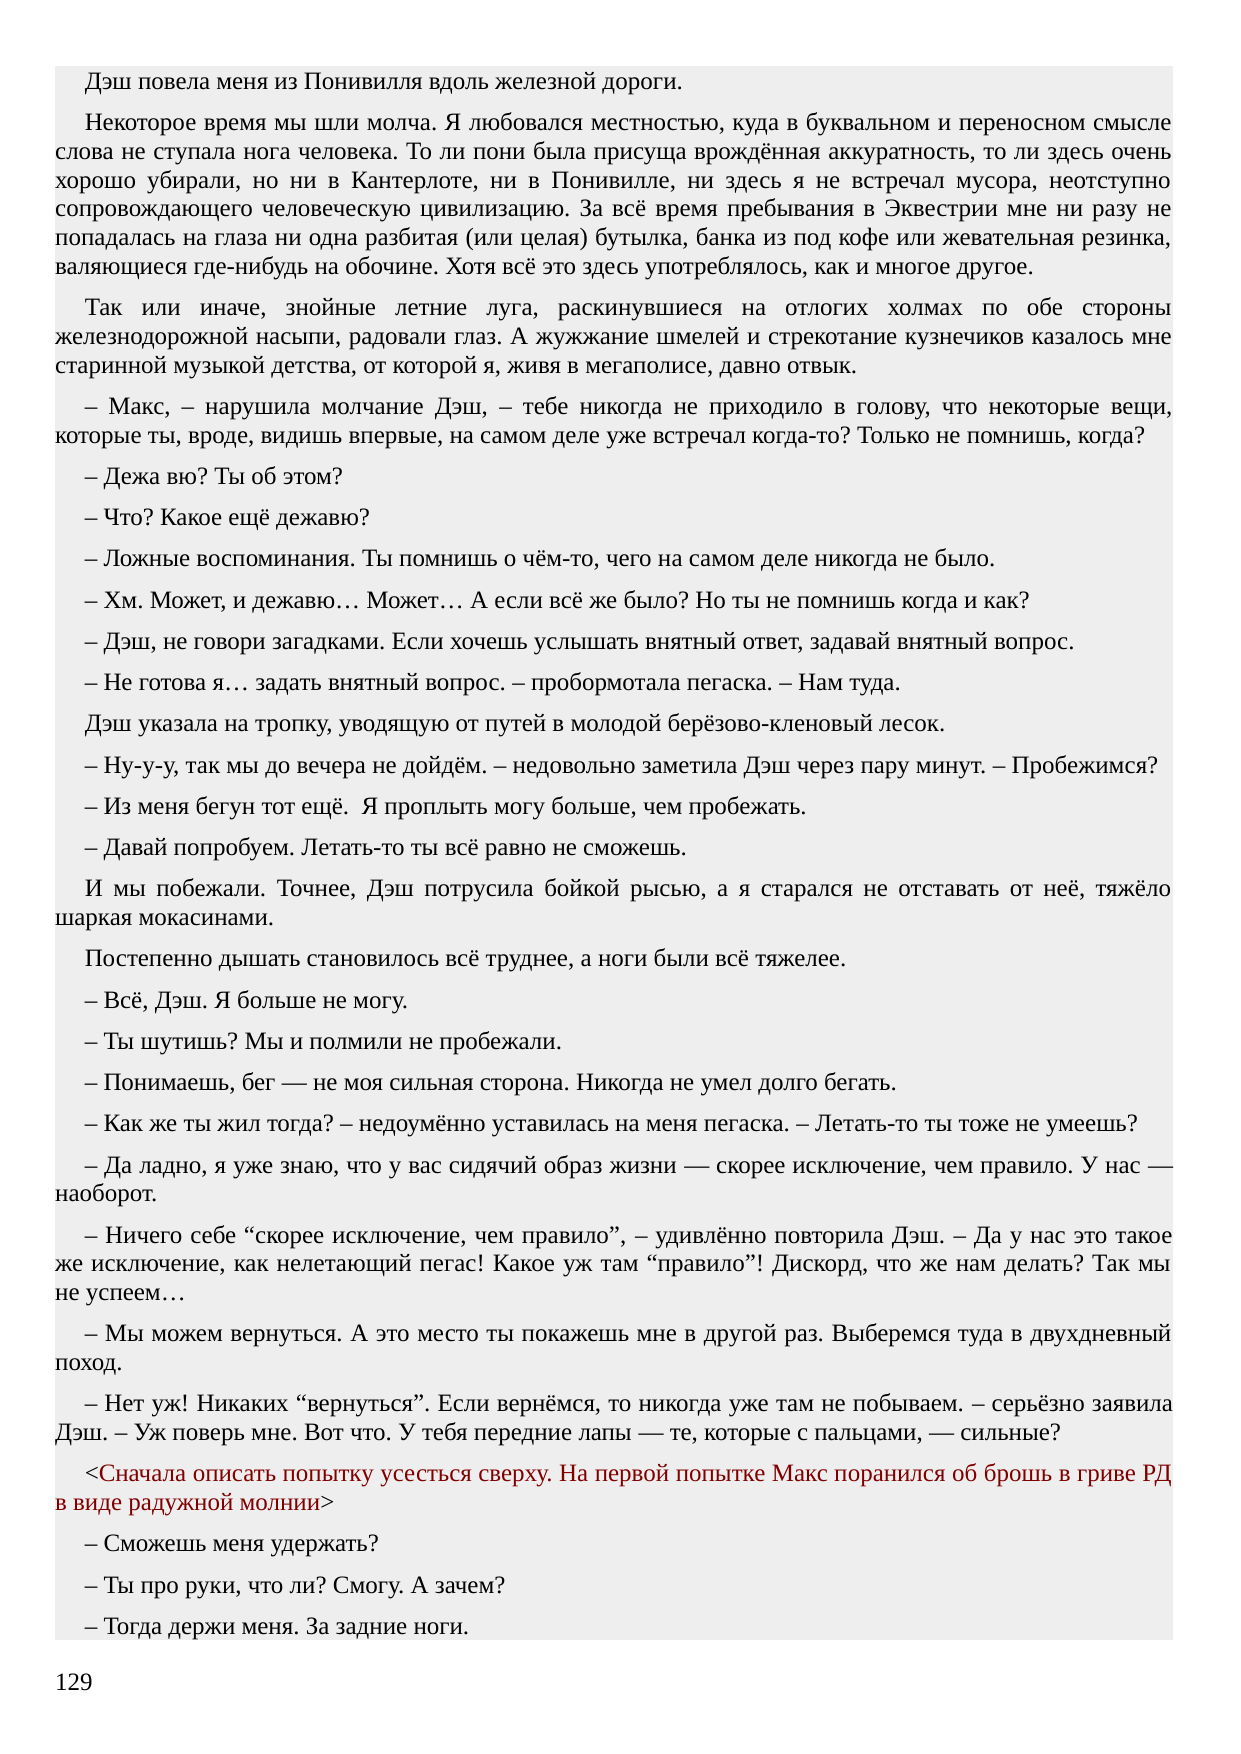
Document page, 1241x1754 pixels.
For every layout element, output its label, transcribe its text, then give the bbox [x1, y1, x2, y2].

text – Как же ты жил тогда? – недоумённо уставилась на меня пегаска. – Летать-то ты тоже не умеешь? [55, 1108, 1173, 1137]
text Постепенно дышать становилось всё труднее, а ноги были всё тяжелее. [55, 943, 1173, 972]
text – Давай попробуем. Летать-то ты всё равно не сможешь. [55, 832, 1173, 861]
text – Ну-у-у, так мы до вечера не дойдём. – недовольно заметила Дэш через пару минут. – Пробежимся? [55, 750, 1173, 778]
text – Что? Какое ещё дежавю? [55, 502, 1173, 531]
text – Понимаешь, бег — не моя сильная сторона. Никогда не умел долго бегать. [55, 1067, 1173, 1096]
text – Из меня бегун тот ещё. Я проплыть могу больше, чем пробежать. [55, 791, 1173, 820]
text <Cначала описать попытку усесться сверху. На первой попытке Макс поранился об брошь в гриве РД в виде радужной молнии> [55, 1458, 1173, 1516]
text – Дежа вю? Ты об этом? [55, 461, 1173, 490]
text – Да ладно, я уже знаю, что у вас сидячий образ жизни — скорее исключение, чем правило. У нас — наоборот. [55, 1150, 1173, 1207]
text – Ты шутишь? Мы и полмили не пробежали. [55, 1026, 1173, 1055]
text – Нет уж! Никаких “вернуться”. Если вернёмся, то никогда уже там не побываем. – серьёзно заявила Дэш. – Уж поверь мне. Вот что. У тебя передние лапы — те, которые с пальцами, — сильные? [55, 1388, 1173, 1446]
text И мы побежали. Точнее, Дэш потрусила бойкой рысью, а я старался не отставать от неё, тяжёло шаркая мокасинами. [55, 873, 1173, 931]
text – Мы можем вернуться. А это место ты покажешь мне в другой раз. Выберемся туда в двухдневный поход. [55, 1318, 1173, 1376]
text – Дэш, не говори загадками. Если хочешь услышать внятный ответ, задавай внятный вопрос. [55, 626, 1173, 655]
text Дэш повела меня из Понивилля вдоль железной дороги. [55, 66, 1173, 95]
text – Ты про руки, что ли? Смогу. А зачем? [55, 1570, 1173, 1598]
text Дэш указала на тропку, уводящую от путей в молодой берёзово-кленовый лесок. [55, 708, 1173, 737]
text – Всё, Дэш. Я больше не могу. [55, 985, 1173, 1013]
text – Хм. Может, и дежавю… Может… А если всё же было? Но ты не помнишь когда и как? [55, 585, 1173, 613]
text Некоторое время мы шли молча. Я любовался местностью, куда в буквальном и переносном смысле слова не ступала нога человека. То ли пони была присуща врождённая аккуратность, то ли здесь очень хорошо убирали, но ни в Кантерлоте, ни в Понивилле, ни здесь я не встречал мусора, неотступно сопровождающего человеческую цивилизацию. За всё время пребывания в Эквестрии мне ни разу не попадалась на глаза ни одна разбитая (или целая) бутылка, банка из под кофе или жевательная резинка, валяющиеся где-нибудь на обочине. Хотя всё это здесь употреблялось, как и многое другое. [55, 107, 1173, 280]
text – Ложные воспоминания. Ты помнишь о чём-то, чего на самом деле никогда не было. [55, 543, 1173, 572]
text – Макс, – нарушила молчание Дэш, – тебе никогда не приходило в голову, что некоторые вещи, которые ты, вроде, видишь впервые, на самом деле уже встречал когда-то? Только не помнишь, когда? [55, 391, 1173, 448]
text – Сможешь меня удержать? [55, 1528, 1173, 1557]
text Так или иначе, знойные летние луга, раскинувшиеся на отлогих холмах по обе стороны железнодорожной насыпи, радовали глаз. А жужжание шмелей и стрекотание кузнечиков казалось мне старинной музыкой детства, от которой я, живя в мегаполисе, давно отвык. [55, 292, 1173, 378]
text – Тогда держи меня. За задние ноги. [55, 1611, 1173, 1640]
text – Ничего себе “скорее исключение, чем правило”, – удивлённо повторила Дэш. – Да у нас это такое же исключение, как нелетающий пегас! Какое уж там “правило”! Дискорд, что же нам делать? Так мы не успеем… [55, 1220, 1173, 1306]
text – Не готова я… задать внятный вопрос. – пробормотала пегаска. – Нам туда. [55, 667, 1173, 696]
